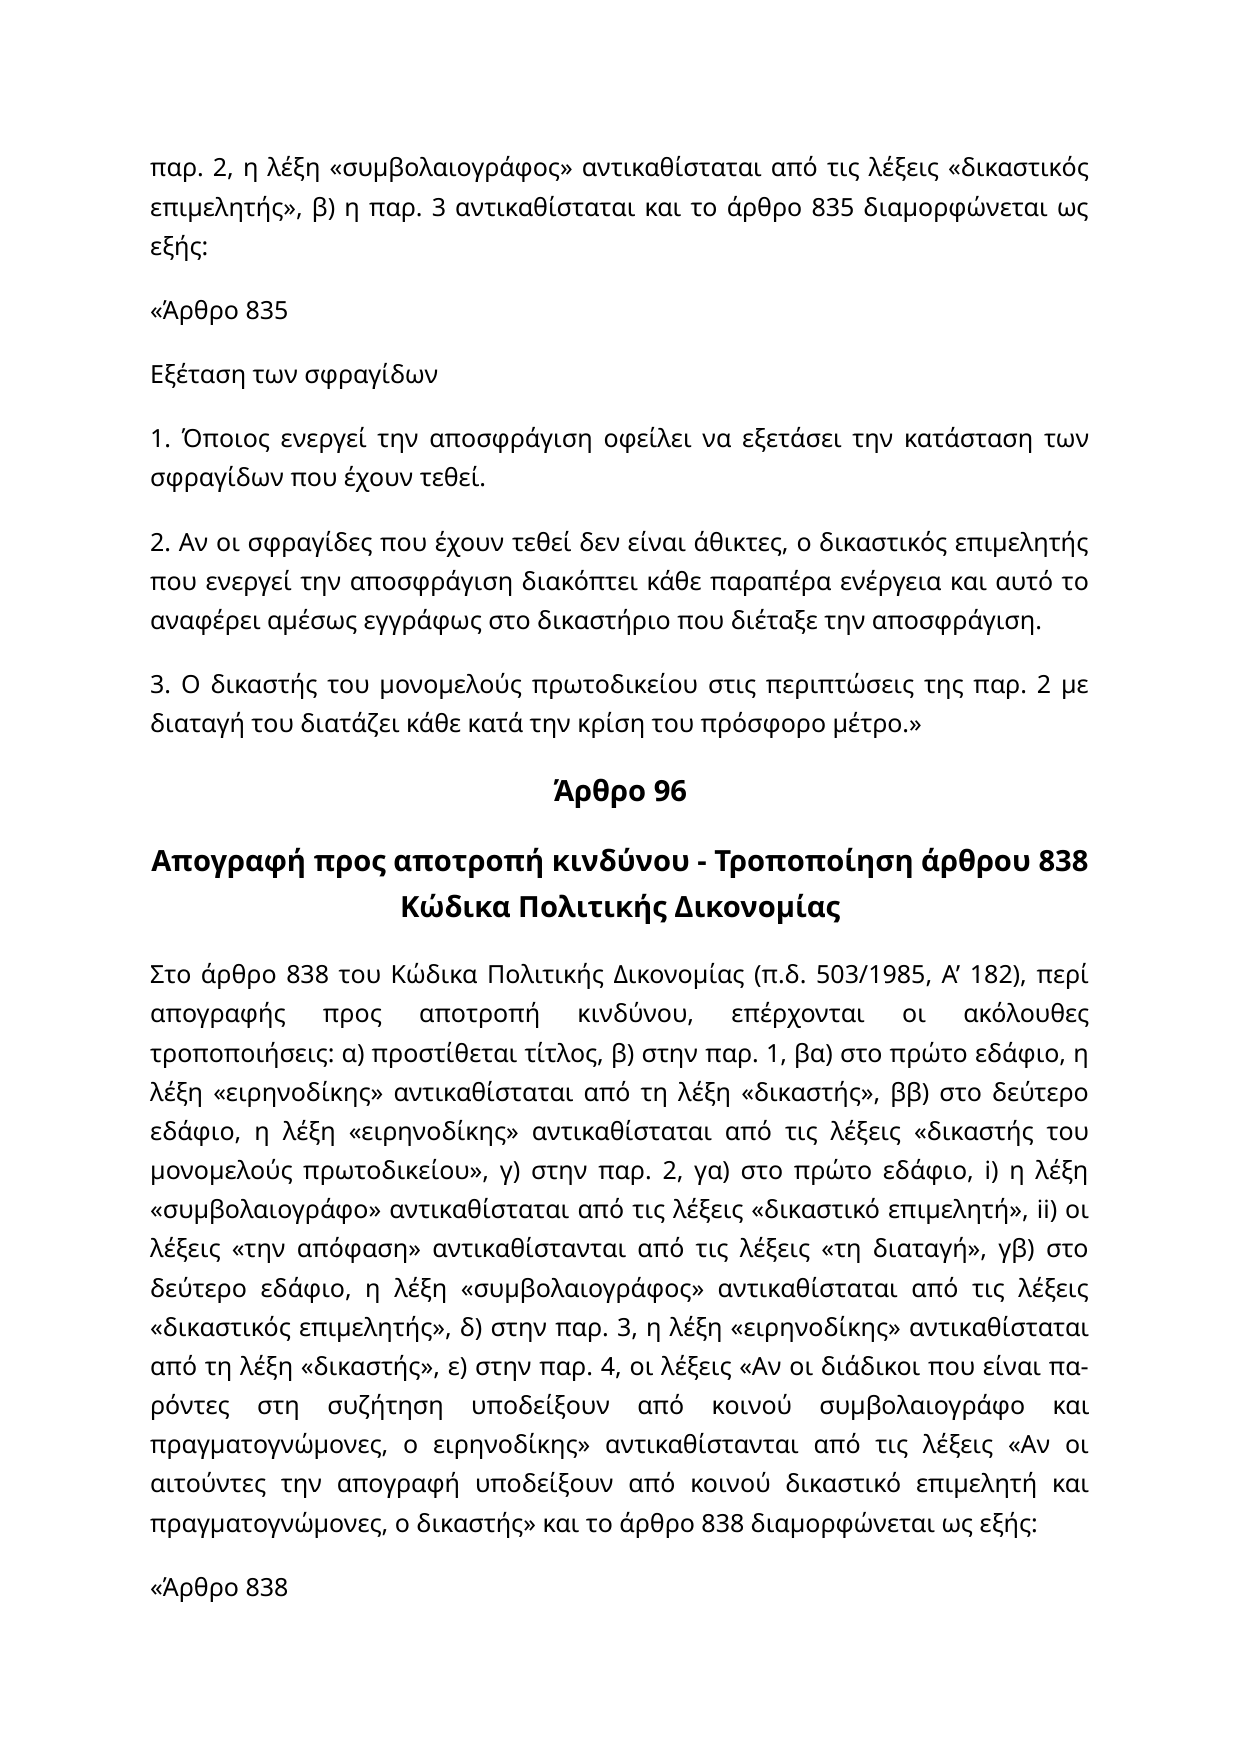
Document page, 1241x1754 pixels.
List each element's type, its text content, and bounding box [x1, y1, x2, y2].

text 1. Όποιος ενεργεί την αποσφράγιση οφείλει να εξετάσει την κατάσταση των σφραγίδων που έχουν τεθεί. [150, 421, 1090, 494]
subtitle Απογραφή προς αποτροπή κινδύνου - Τροποποίηση άρθρου 838 Κώδικα Πολιτικής Δικονομίας [150, 841, 1090, 926]
text 2. Αν οι σφραγίδες που έχουν τεθεί δεν είναι άθικτες, ο δικαστικός επιμελητής που ενεργεί την αποσφράγιση διακόπτει κάθε παραπέρα ενέργεια και αυτό το αναφέρει αμέσως εγγράφως στο δικαστήριο που διέταξε την αποσφράγιση. [150, 524, 1090, 637]
text Εξέταση των σφραγίδων [150, 357, 1090, 391]
text παρ. 2, η λέξη «συμβολαιογράφος» αντικαθίσταται από τις λέξεις «δικαστικός επιμελητής», β) η παρ. 3 αντικαθίσταται και το άρθρο 835 διαμορφώνεται ως εξής: [150, 150, 1090, 262]
text «Άρθρο 835 [150, 292, 1090, 327]
text Στο άρθρο 838 του Κώδικα Πολιτικής Δικονομίας (π.δ. 503/1985, Α’ 182), περί απογραφής προς αποτροπή κινδύνου, επέρχονται οι ακόλουθες τροποποιήσεις: α) προστίθεται τίτλος, β) στην παρ. 1, βα) στο πρώτο εδάφιο, η λέξη «ειρηνοδίκης» αντικαθίσταται από τη λέξη «δικαστής», ββ) στο δεύτερο εδάφιο, η λέξη «ειρηνοδίκης» αντικαθίσταται από τις λέξεις «δικαστής του μονομελούς πρωτοδικείου», γ) στην παρ. 2, γα) στο πρώτο εδάφιο, i) η λέξη «συμβολαιογράφο» αντικαθίσταται από τις λέξεις «δικαστικό επιμελητή», ii) οι λέξεις «την απόφαση» αντικαθίστανται από τις λέξεις «τη διαταγή», γβ) στο δεύτερο εδάφιο, η λέξη «συμβολαιογράφος» αντικαθίσταται από τις λέξεις «δικαστικός επιμελητής», δ) στην παρ. 3, η λέξη «ειρηνοδίκης» αντικαθίσταται από τη λέξη «δικαστής», ε) στην παρ. 4, οι λέξεις «Αν οι διάδικοι που είναι πα- ρόντες στη συζήτηση υποδείξουν από κοινού συμβολαιογράφο και πραγματογνώμονες, ο ειρηνοδίκης» αντικαθίστανται από τις λέξεις «Αν οι αιτούντες την απογραφή υποδείξουν από κοινού δικαστικό επιμελητή και πραγματογνώμονες, ο δικαστής» και το άρθρο 838 διαμορφώνεται ως εξής: [150, 957, 1090, 1539]
text 3. Ο δικαστής του μονομελούς πρωτοδικείου στις περιπτώσεις της παρ. 2 με διαταγή του διατάζει κάθε κατά την κρίση του πρόσφορο μέτρο.» [150, 667, 1090, 740]
subtitle Άρθρο 96 [150, 770, 1090, 810]
text «Άρθρο 838 [150, 1569, 1090, 1603]
